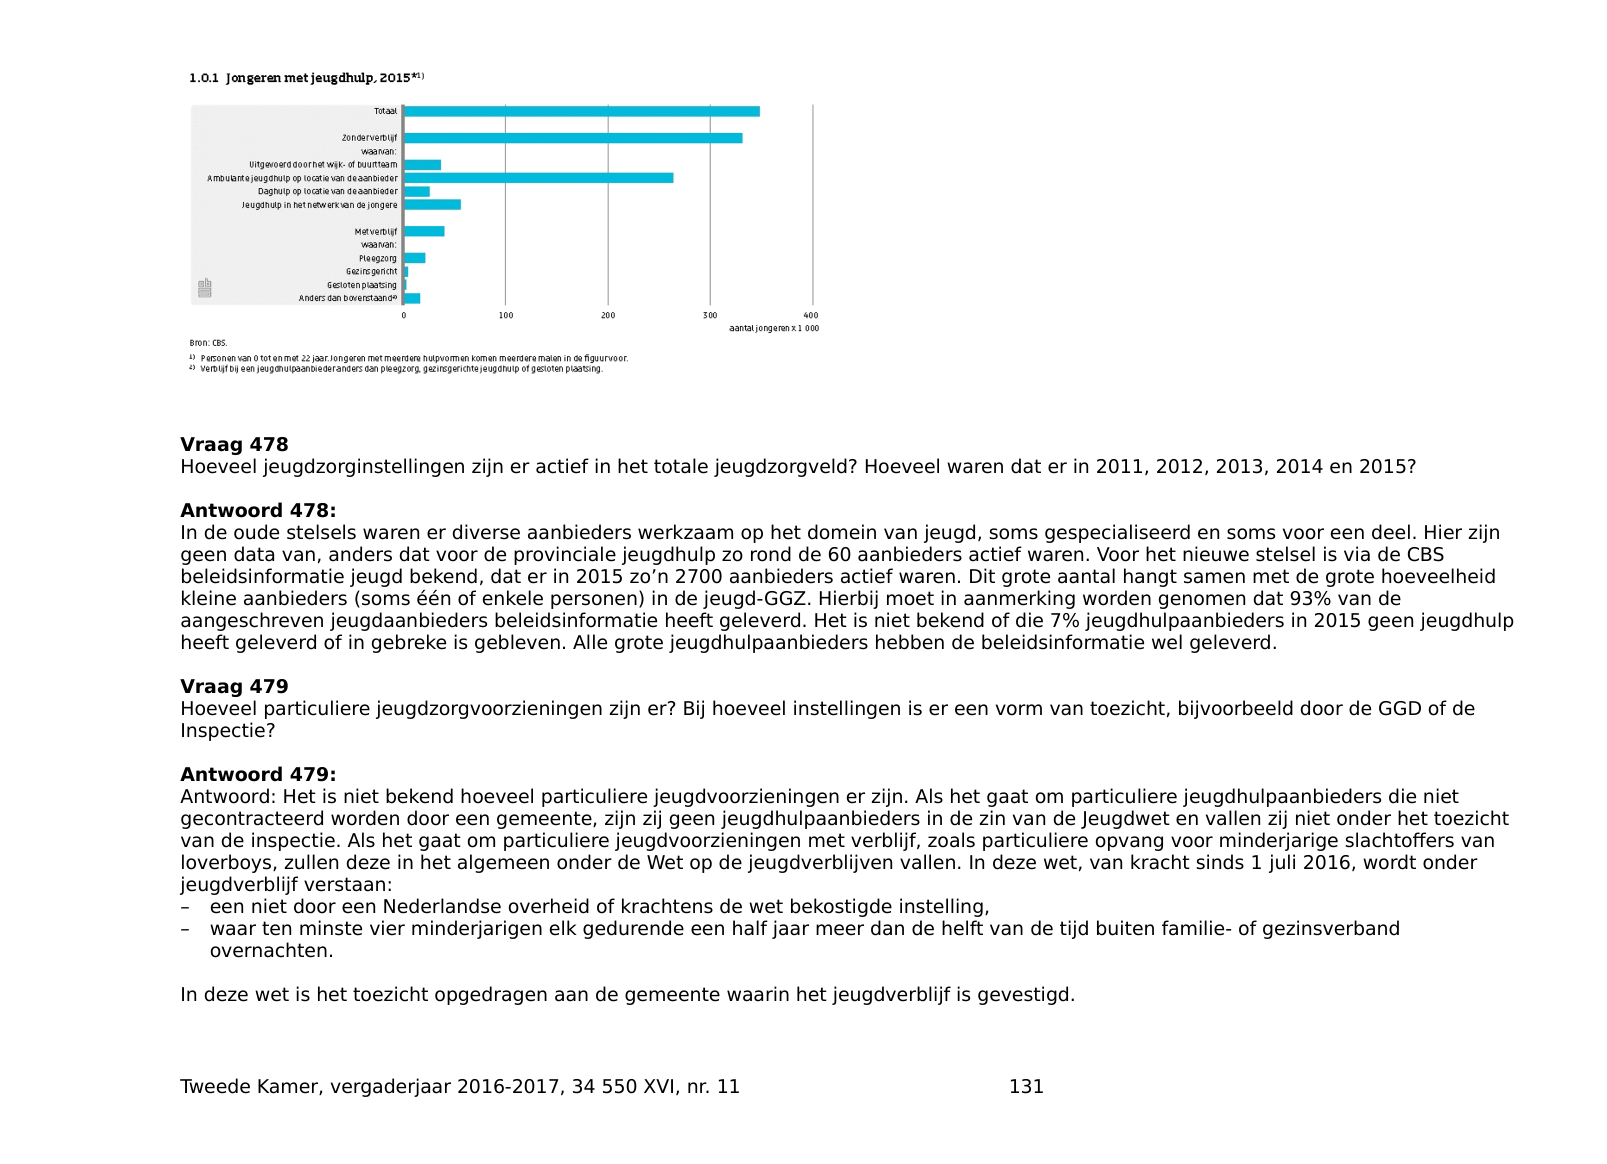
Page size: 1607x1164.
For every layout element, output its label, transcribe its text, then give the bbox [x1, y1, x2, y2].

text Antwoord 478: [180, 500, 1529, 522]
text In de oude stelsels waren er diverse aanbieders werkzaam op het domein van jeugd, soms gespecialiseerd en soms voor een deel. Hier zijn geen data van, anders dat voor de provinciale jeugdhulp zo rond de 60 aanbieders actief waren. Voor het nieuwe stelsel is via de CBS beleidsinformatie jeugd bekend, dat er in 2015 zo’n 2700 aanbieders actief waren. Dit grote aantal hangt samen met de grote hoeveelheid kleine aanbieders (soms één of enkele personen) in de jeugd-GGZ. Hierbij moet in aanmerking worden genomen dat 93% van de aangeschreven jeugdaanbieders beleidsinformatie heeft geleverd. Het is niet bekend of die 7% jeugdhulpaanbieders in 2015 geen jeugdhulp heeft geleverd of in gebreke is gebleven. Alle grote jeugdhulpaanbieders hebben de beleidsinformatie wel geleverd. [180, 522, 1529, 654]
text In deze wet is het toezicht opgedragen aan de gemeente waarin het jeugdverblijf is gevestigd. [180, 984, 1529, 1006]
text Vraag 479 [180, 676, 1529, 698]
text Vraag 478 [180, 434, 1529, 456]
text – waar ten minste vier minderjarigen elk gedurende een half jaar meer dan de helft van de tijd buiten familie- of gezinsverband overnachten. [180, 918, 1529, 962]
text – een niet door een Nederlandse overheid of krachtens de wet bekostigde instelling, [180, 896, 1529, 918]
text Hoeveel jeugdzorginstellingen zijn er actief in het totale jeugdzorgveld? Hoeveel waren dat er in 2011, 2012, 2013, 2014 en 2015? [180, 456, 1529, 478]
text Antwoord: Het is niet bekend hoeveel particuliere jeugdvoorzieningen er zijn. Als het gaat om particuliere jeugdhulpaanbieders die niet gecontracteerd worden door een gemeente, zijn zij geen jeugdhulpaanbieders in de zin van de Jeugdwet en vallen zij niet onder het toezicht van de inspectie. Als het gaat om particuliere jeugdvoorzieningen met verblijf, zoals particuliere opvang voor minderjarige slachtoffers van loverboys, zullen deze in het algemeen onder de Wet op de jeugdverblijven vallen. In deze wet, van kracht sinds 1 juli 2016, wordt onder jeugdverblijf verstaan: [180, 786, 1529, 896]
picture [180, 59, 830, 390]
text Hoeveel particuliere jeugdzorgvoorzieningen zijn er? Bij hoeveel instellingen is er een vorm van toezicht, bijvoorbeeld door de GGD of de Inspectie? [180, 698, 1529, 742]
text Antwoord 479: [180, 764, 1529, 786]
